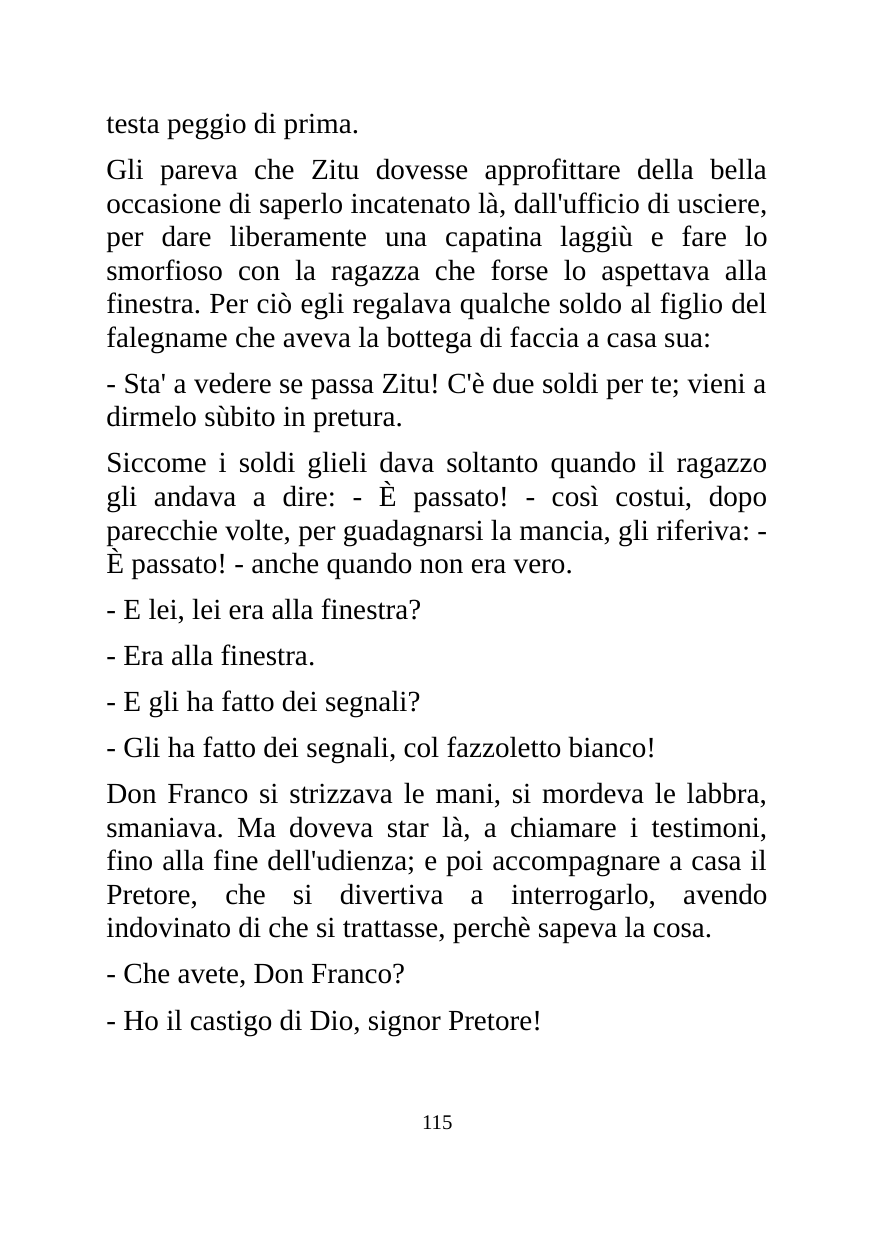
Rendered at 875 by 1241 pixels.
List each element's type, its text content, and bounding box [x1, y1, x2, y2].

text Gli pareva che Zitu dovesse approfittare della bella occasione di saperlo incatenato là, dall'ufficio di usciere, per dare liberamente una capatina laggiù e fare lo smorfioso con la ragazza che forse lo aspettava alla finestra. Per ciò egli regalava qualche soldo al figlio del falegname che aveva la bottega di faccia a casa sua: [106, 152, 768, 353]
text - Che avete, Don Franco? [106, 957, 768, 990]
text - Ho il castigo di Dio, signor Pretore! [106, 1003, 768, 1036]
text Don Franco si strizzava le mani, si mordeva le labbra, smaniava. Ma doveva star là, a chiamare i testimoni, fino alla fine dell'udienza; e poi accompagnare a casa il Pretore, che si divertiva a interrogarlo, avendo indovinato di che si trattasse, perchè sapeva la cosa. [106, 776, 768, 944]
text - Era alla finestra. [106, 638, 768, 672]
text - Gli ha fatto dei segnali, col fazzoletto bianco! [106, 730, 768, 764]
text - E gli ha fatto dei segnali? [106, 684, 768, 718]
text - Sta' a vedere se passa Zitu! C'è due soldi per te; vieni a dirmelo sùbito in pretura. [106, 366, 768, 433]
text Siccome i soldi glieli dava soltanto quando il ragazzo gli andava a dire: - È passato! - così costui, dopo parecchie volte, per guadagnarsi la mancia, gli riferiva: - È passato! - anche quando non era vero. [106, 446, 768, 580]
text testa peggio di prima. [106, 106, 768, 140]
text - E lei, lei era alla finestra? [106, 592, 768, 626]
